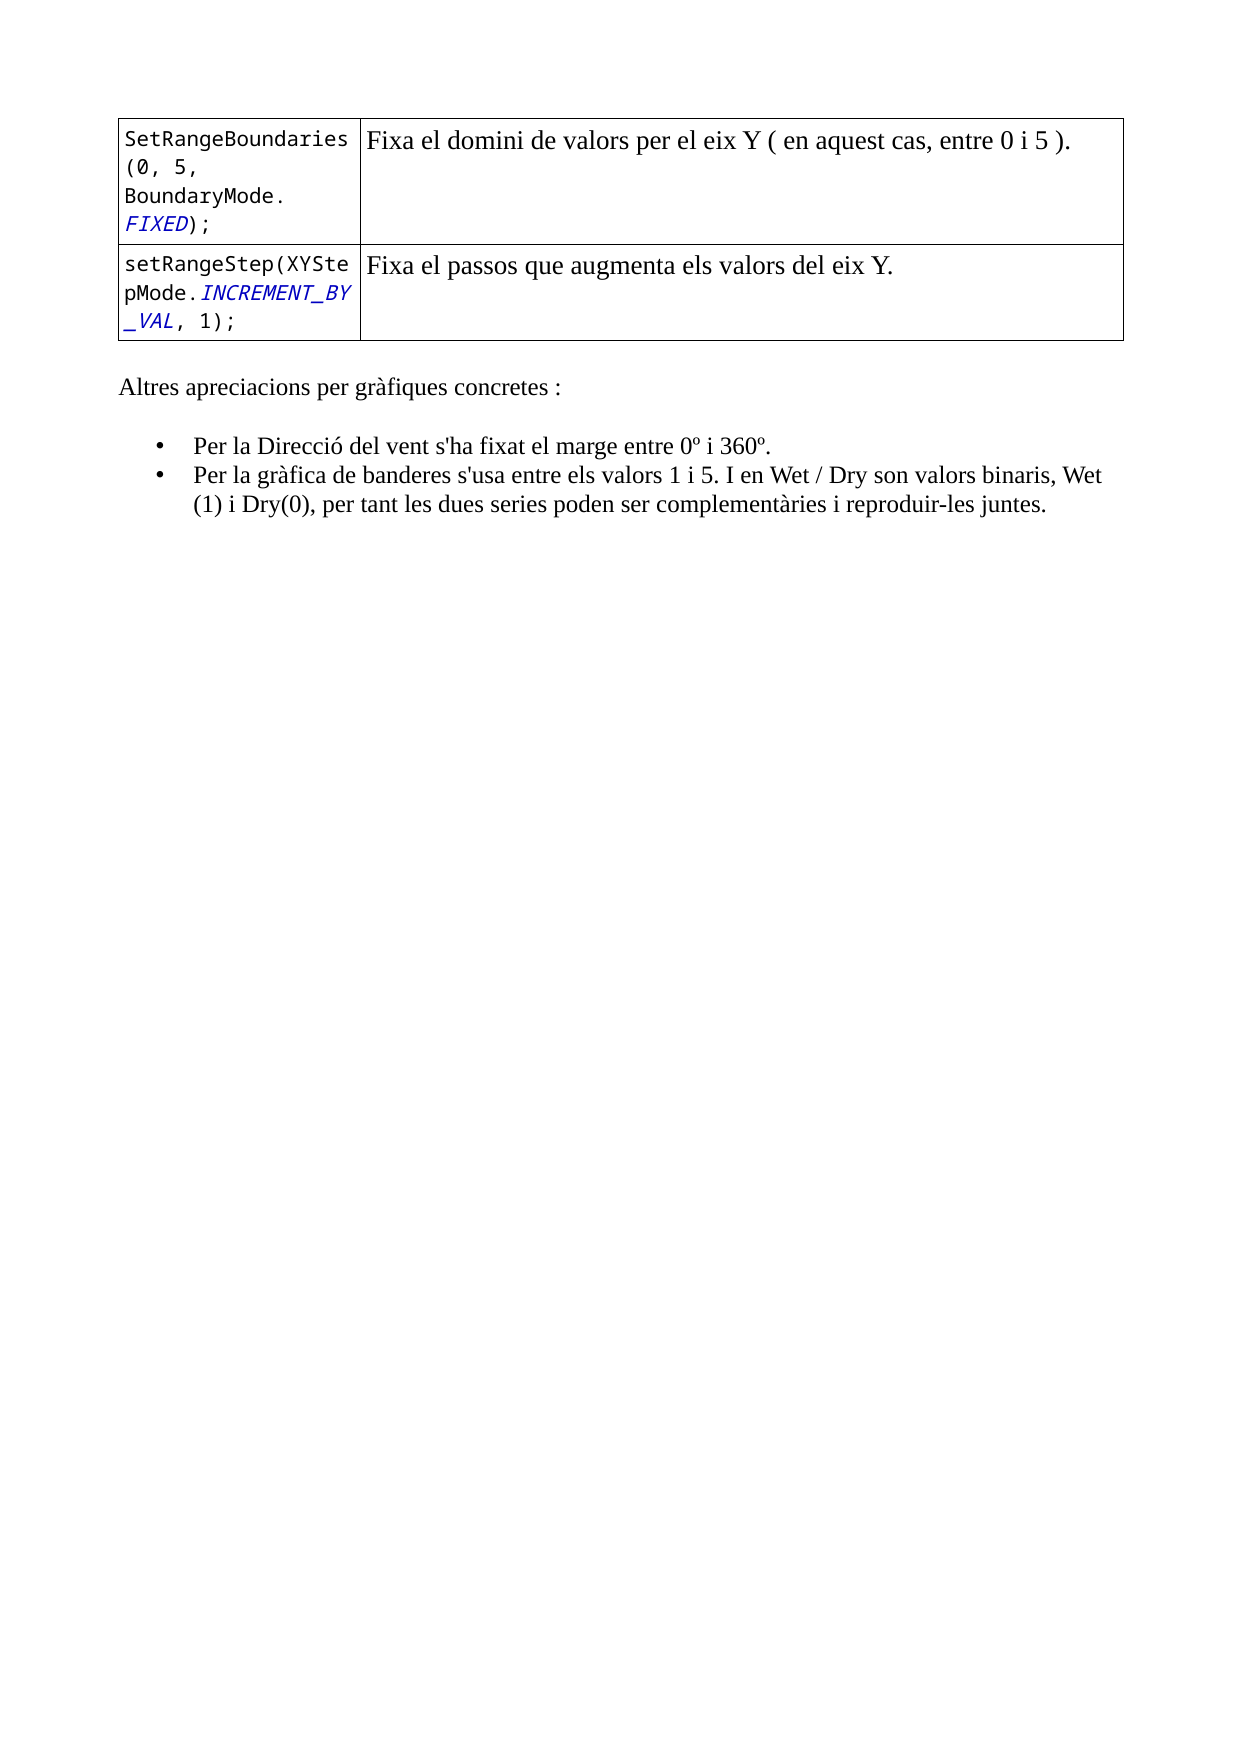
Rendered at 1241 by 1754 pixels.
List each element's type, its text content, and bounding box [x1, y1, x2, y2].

table_cell setRangeStep(XYStepMode.INCREMENT_BY_VAL, 1); [119, 245, 360, 340]
table_cell Fixa el domini de valors per el eix Y ( en aquest cas, entre 0 i 5 ). [361, 119, 1123, 243]
list Per la Direcció del vent s'ha fixat el marge entre 0º i 360º. [156, 431, 1122, 460]
text Altres apreciacions per gràfiques concretes : [118, 372, 1122, 400]
table_cell Fixa el passos que augmenta els valors del eix Y. [361, 245, 1123, 340]
table_cell SetRangeBoundaries(0, 5, BoundaryMode. FIXED); [119, 119, 360, 243]
list Per la gràfica de banderes s'usa entre els valors 1 i 5. I en Wet / Dry son valors binaris, Wet (1) i Dry(0), per tant les dues series poden ser complementàries i reproduir-les juntes. [156, 460, 1122, 518]
